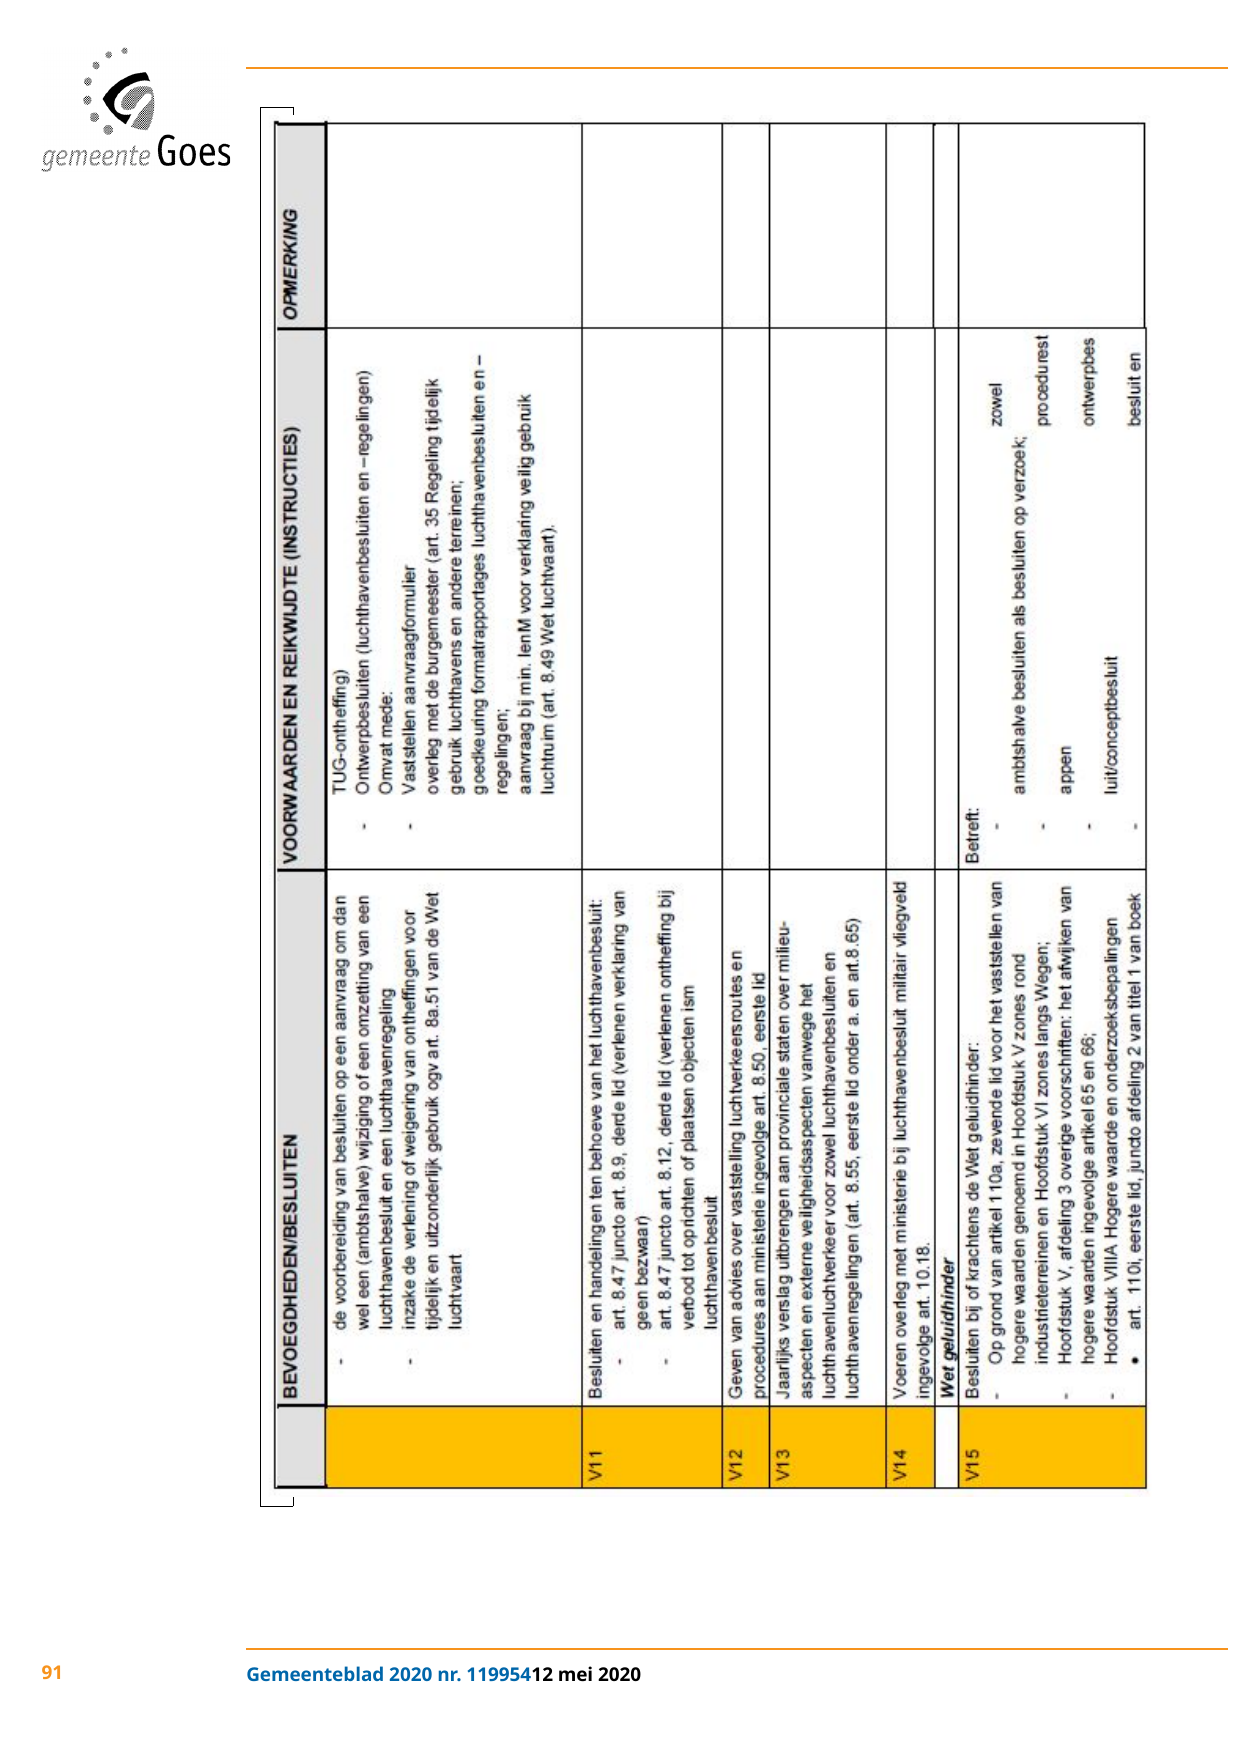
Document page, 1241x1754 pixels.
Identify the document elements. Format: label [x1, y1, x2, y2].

picture [41, 47, 231, 172]
picture [268, 115, 1155, 1497]
